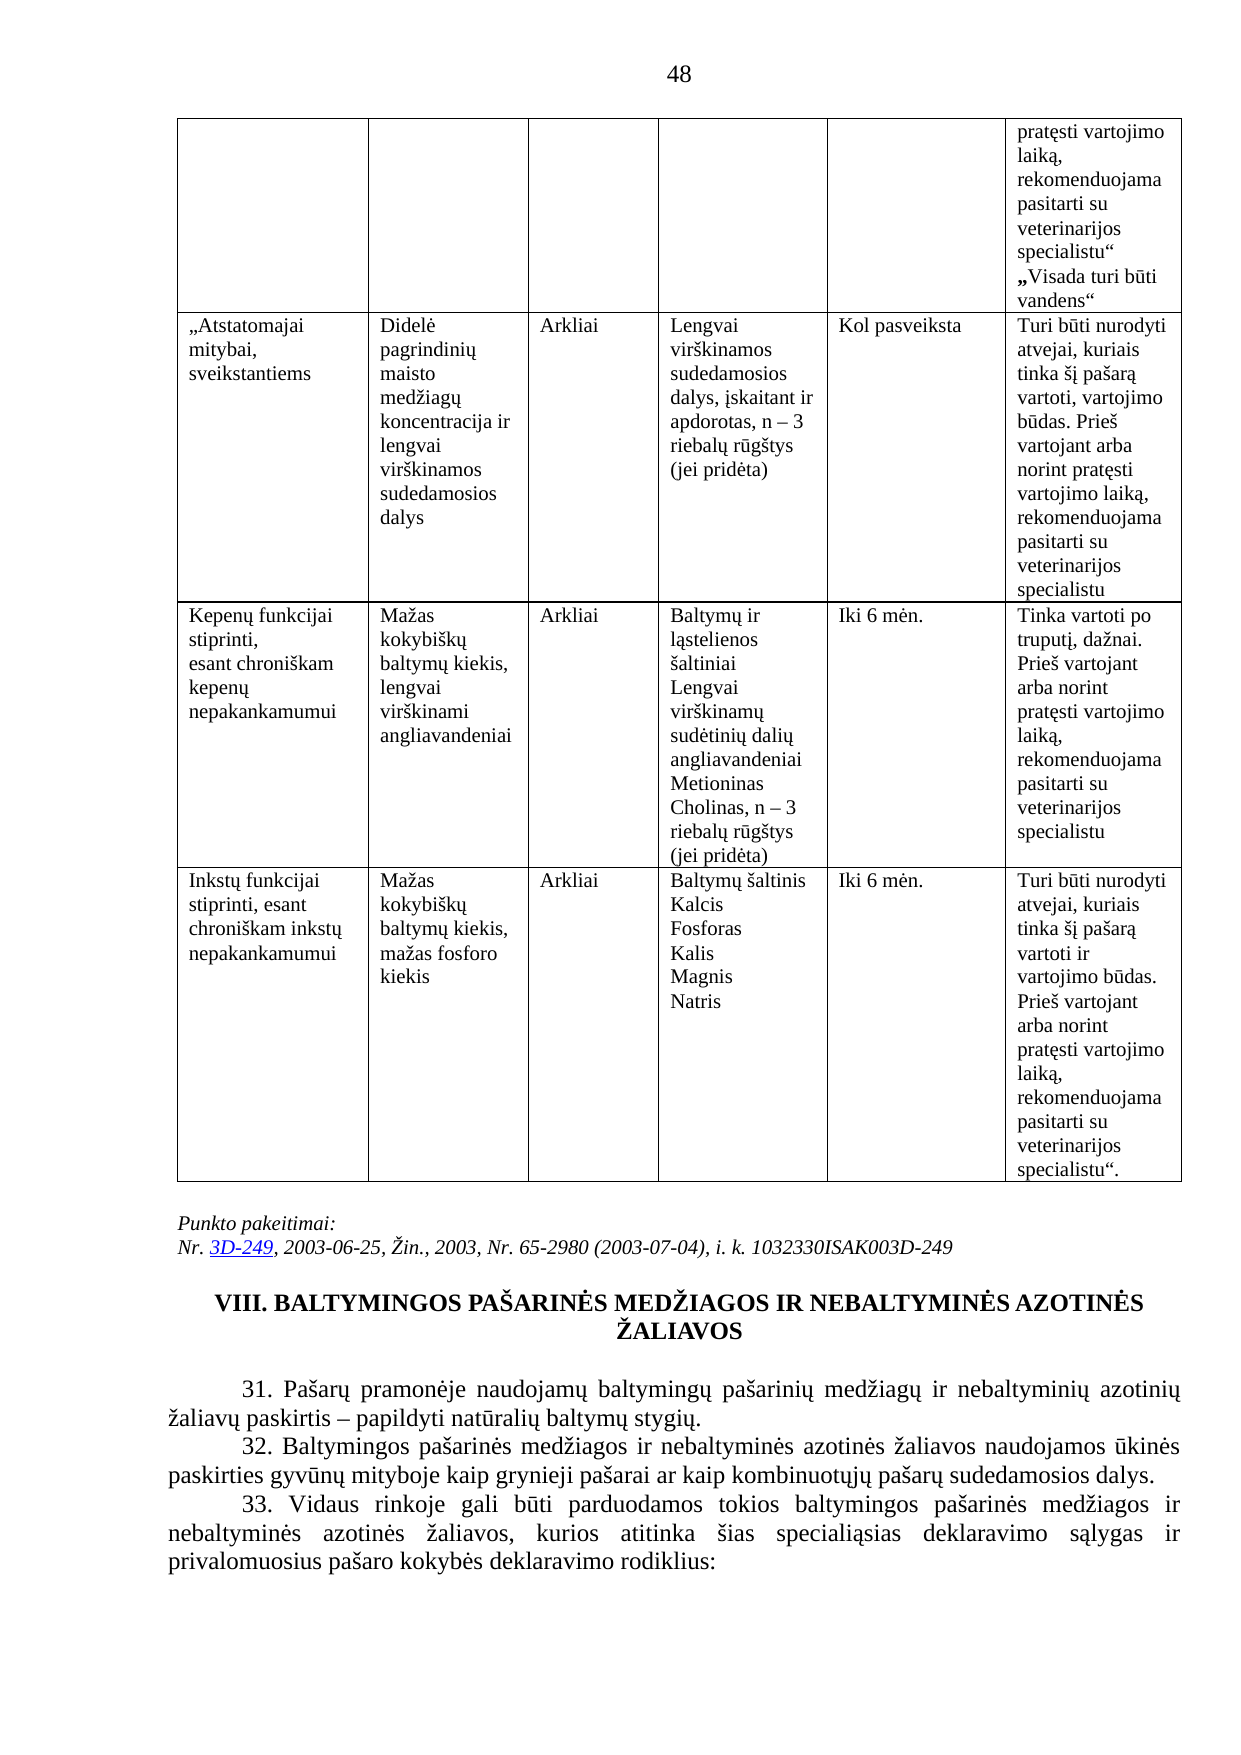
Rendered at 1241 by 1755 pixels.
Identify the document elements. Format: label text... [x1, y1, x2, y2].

table_cell [659, 119, 827, 312]
text 32. Baltymingos pašarinės medžiagos ir nebaltyminės azotinės žaliavos naudojamos ūkinės paskirties gyvūnų mityboje kaip grynieji pašarai ar kaip kombinuotųjų pašarų sudedamosios dalys. [168, 1431, 1181, 1489]
table_cell „Atstatomajai mitybai, sveikstantiems [178, 313, 368, 601]
table_cell Arkliai [529, 313, 658, 601]
table_cell Lengvai virškinamos sudedamosios dalys, įskaitant ir apdorotas, n – 3 riebalų rūgštys (jei pridėta) [659, 313, 827, 601]
text VIII. BALTYMINGOS PAŠARINĖS MEDŽIAGOS IR NEBALTYMINĖS AZOTINĖS ŽALIAVOS [177, 1288, 1181, 1345]
table_cell Turi būti nurodyti atvejai, kuriais tinka šį pašarą vartoti, vartojimo būdas. Prieš vartojant arba norint pratęsti vartojimo laiką, rekomenduojama pasitarti su veterinarijos specialistu [1006, 313, 1181, 601]
table_cell Baltymų šaltinis Kalcis Fosforas Kalis Magnis Natris [659, 868, 827, 1181]
table_cell Inkstų funkcijai stiprinti, esant chroniškam inkstų nepakankamumui [178, 868, 368, 1181]
table_cell [828, 119, 1005, 312]
table_cell Iki 6 mėn. [828, 603, 1005, 867]
table_cell Baltymų ir ląstelienos šaltiniai Lengvai virškinamų sudėtinių dalių angliavandeniai Metioninas Cholinas, n – 3 riebalų rūgštys (jei pridėta) [659, 603, 827, 867]
text Nr. 3D-249, 2003-06-25, Žin., 2003, Nr. 65-2980 (2003-07-04), i. k. 1032330ISAK003D-249 [177, 1235, 1181, 1259]
text 33. Vidaus rinkoje gali būti parduodamos tokios baltymingos pašarinės medžiagos ir nebaltyminės azotinės žaliavos, kurios atitinka šias specialiąsias deklaravimo sąlygas ir privalomuosius pašaro kokybės deklaravimo rodiklius: [168, 1489, 1181, 1575]
text Punkto pakeitimai: [177, 1211, 1181, 1235]
table_cell Turi būti nurodyti atvejai, kuriais tinka šį pašarą vartoti ir vartojimo būdas. Prieš vartojant arba norint pratęsti vartojimo laiką, rekomenduojama pasitarti su veterinarijos specialistu“. [1006, 868, 1181, 1181]
text 31. Pašarų pramonėje naudojamų baltymingų pašarinių medžiagų ir nebaltyminių azotinių žaliavų paskirtis – papildyti natūralių baltymų stygių. [168, 1374, 1181, 1431]
table_cell Mažas kokybiškų baltymų kiekis, lengvai virškinami angliavandeniai [369, 603, 528, 867]
table_cell Arkliai [529, 868, 658, 1181]
table_cell Mažas kokybiškų baltymų kiekis, mažas fosforo kiekis [369, 868, 528, 1181]
table_cell Iki 6 mėn. [828, 868, 1005, 1181]
table_cell Didelė pagrindinių maisto medžiagų koncentracija ir lengvai virškinamos sudedamosios dalys [369, 313, 528, 601]
table_cell Tinka vartoti po truputį, dažnai. Prieš vartojant arba norint pratęsti vartojimo laiką, rekomenduojama pasitarti su veterinarijos specialistu [1006, 603, 1181, 867]
table_cell pratęsti vartojimo laiką, rekomenduojama pasitarti su veterinarijos specialistu“ „Visada turi būti vandens“ [1006, 119, 1181, 312]
table_cell [529, 119, 658, 312]
table_cell Arkliai [529, 603, 658, 867]
table_cell Kol pasveiksta [828, 313, 1005, 601]
table_cell [369, 119, 528, 312]
table_cell [178, 119, 368, 312]
table_cell Kepenų funkcijai stiprinti, esant chroniškam kepenų nepakankamumui [178, 603, 368, 867]
